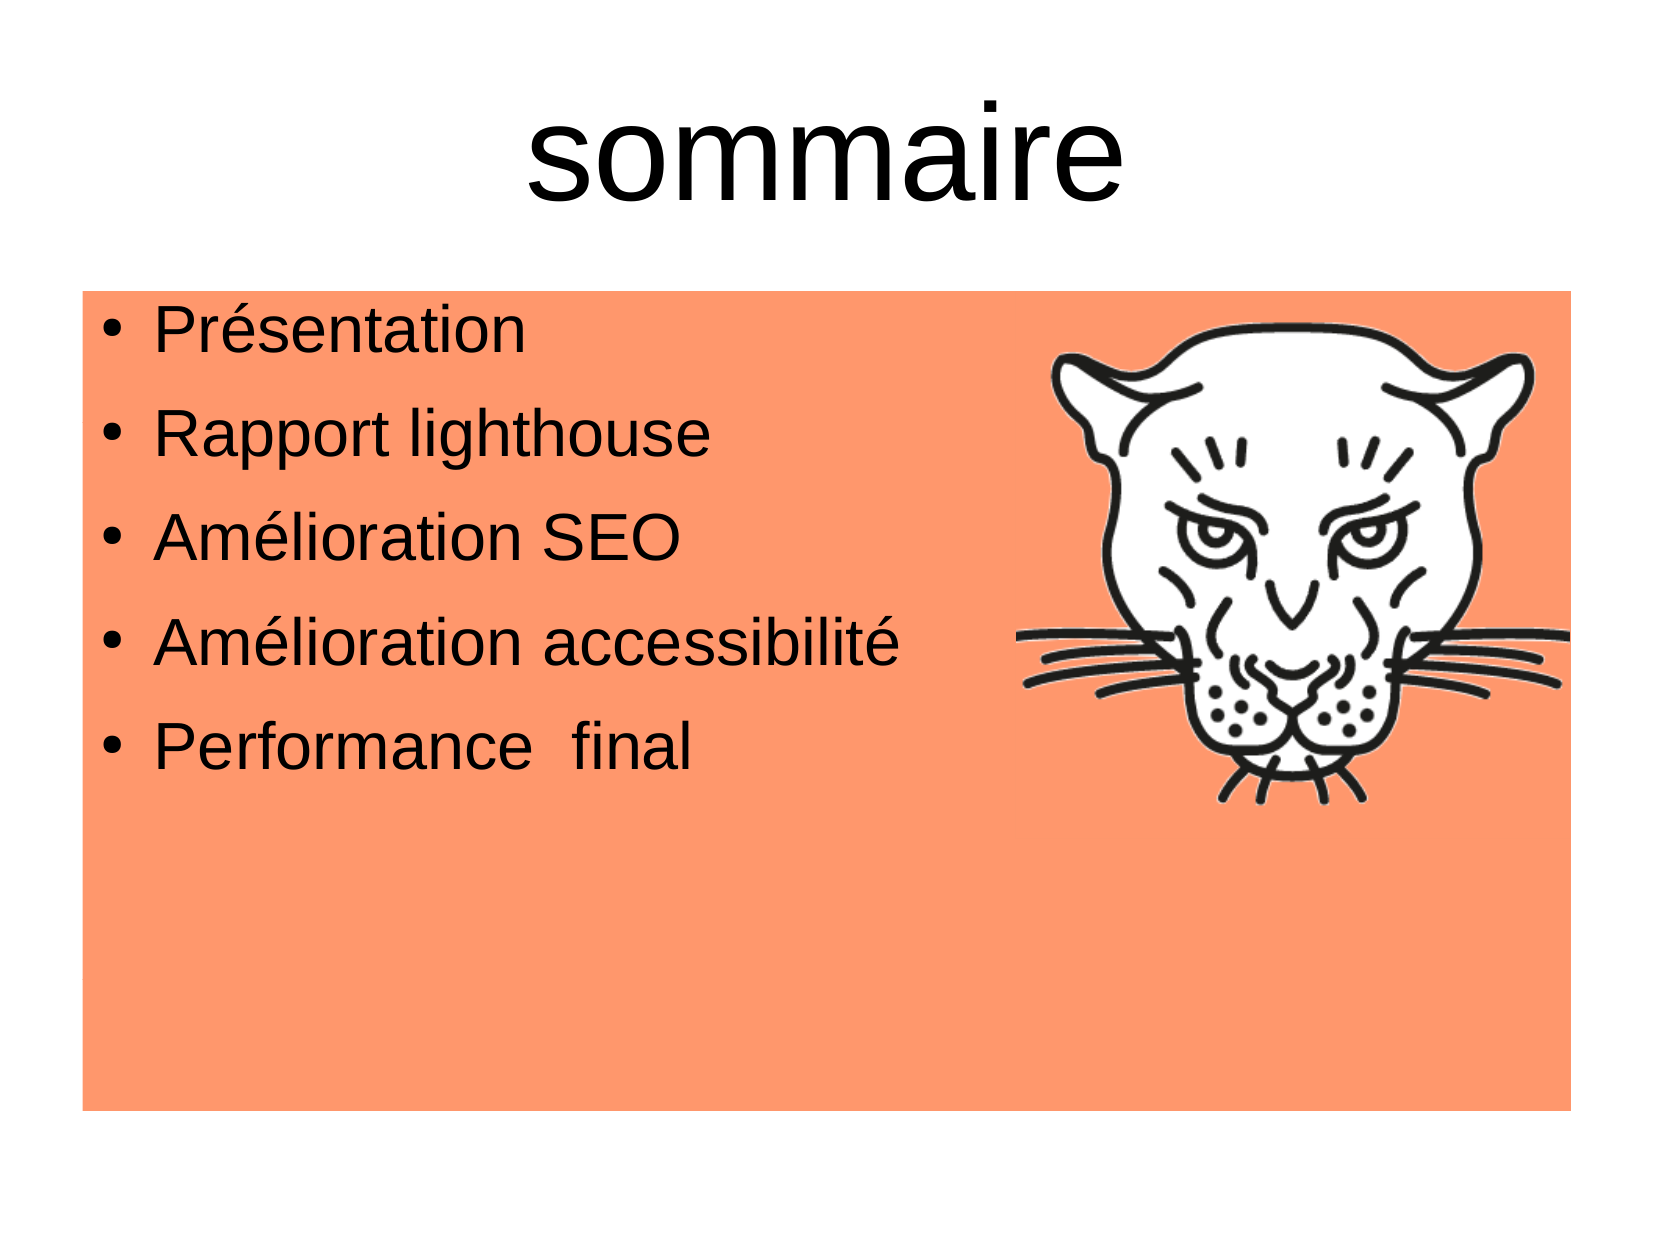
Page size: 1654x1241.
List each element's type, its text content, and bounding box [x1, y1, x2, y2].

title sommaire [82, 49, 1571, 257]
list Présentation Rapport lighthouse Amélioration SEO Amélioration accessibilité Performance final [82, 291, 1571, 1111]
text_box [1015, 291, 1571, 839]
